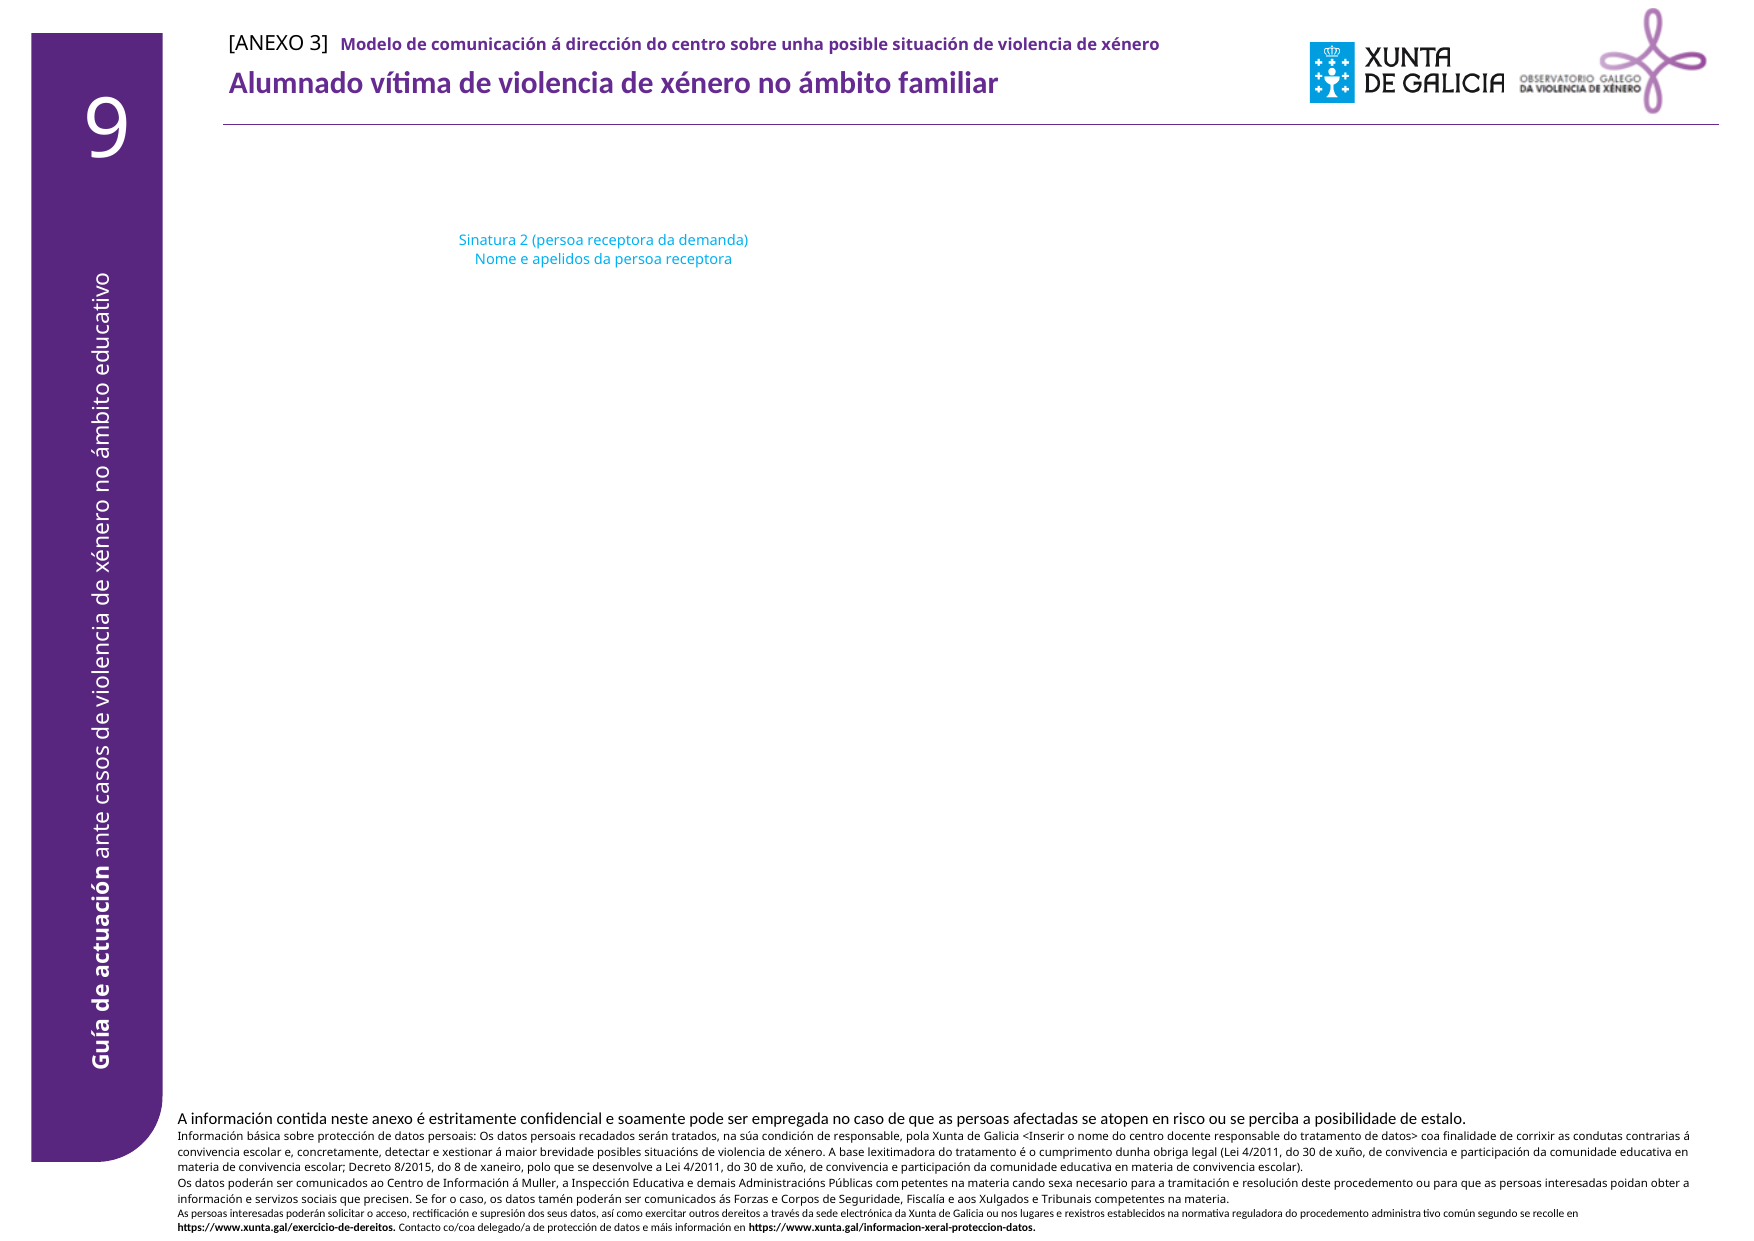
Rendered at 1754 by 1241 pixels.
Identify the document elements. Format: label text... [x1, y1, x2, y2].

text Sinatura 2 (persoa receptora da demanda) [177, 229, 877, 249]
picture [503, 237, 508, 245]
picture [1355, 42, 1504, 103]
picture [1517, 8, 1720, 119]
picture [1325, 69, 1339, 97]
picture [719, 256, 724, 264]
text Nome e apelidos da persoa receptora [177, 249, 877, 269]
